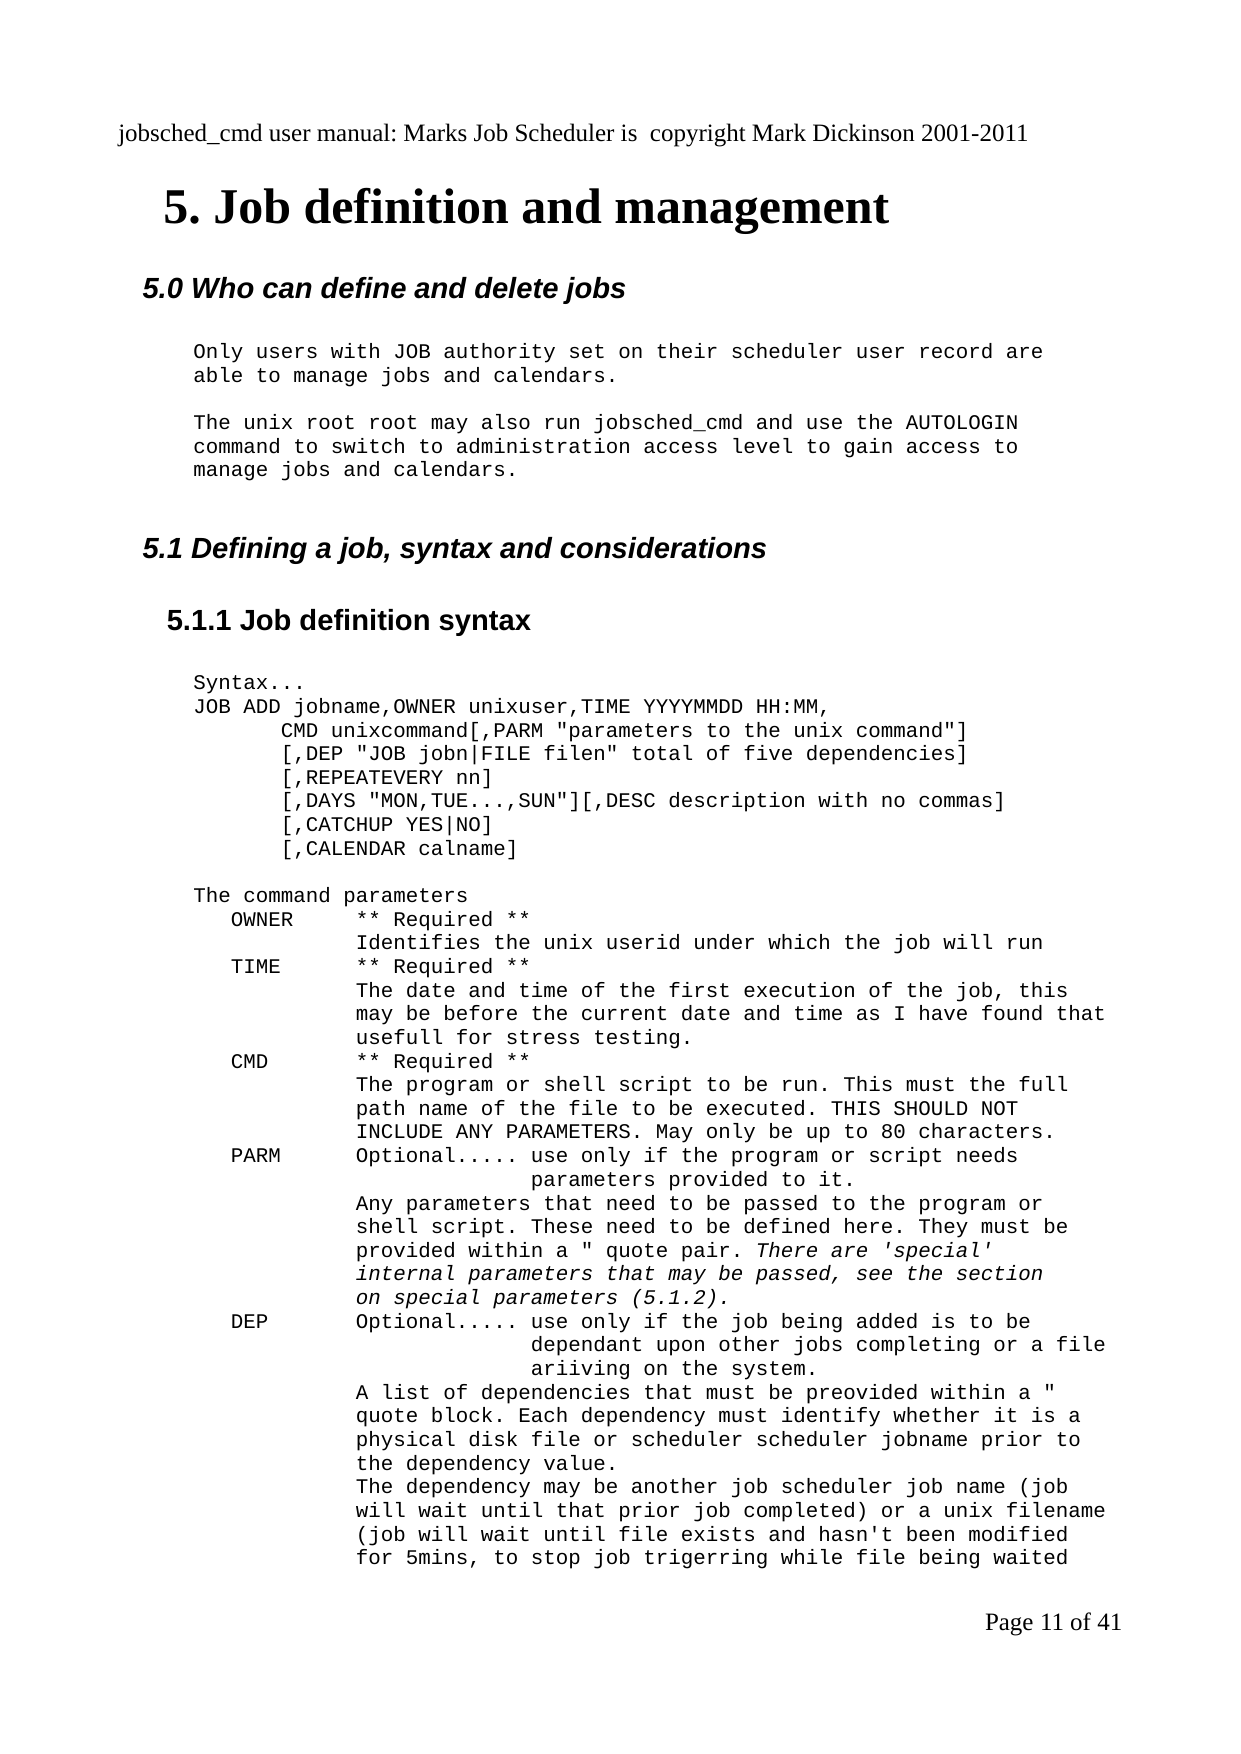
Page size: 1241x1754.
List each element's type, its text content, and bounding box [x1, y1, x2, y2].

text for 5mins, to stop job trigerring while file being waited [118, 1547, 1122, 1571]
subtitle 5.1.1 Job definition syntax [118, 603, 1122, 636]
text The dependency may be another job scheduler job name (job [118, 1476, 1122, 1500]
text internal parameters that may be passed, see the section [118, 1263, 1122, 1287]
text [,REPEATEVERY nn] [118, 767, 1122, 791]
text Any parameters that need to be passed to the program or [118, 1192, 1122, 1216]
text physical disk file or scheduler scheduler jobname prior to [118, 1429, 1122, 1453]
text parameters provided to it. [118, 1169, 1122, 1192]
subtitle 5.1 Defining a job, syntax and considerations [118, 532, 1122, 565]
text [,CATCHUP YES|NO] [118, 814, 1122, 838]
text shell script. These need to be defined here. They must be [118, 1216, 1122, 1240]
text CMD unixcommand[,PARM "parameters to the unix command"] [118, 719, 1122, 743]
text on special parameters (5.1.2). [118, 1287, 1122, 1311]
text manage jobs and calendars. [118, 459, 1122, 483]
text OWNER ** Required ** [118, 909, 1122, 932]
text A list of dependencies that must be preovided within a " [118, 1382, 1122, 1405]
text [,DAYS "MON,TUE...,SUN"][,DESC description with no commas] [118, 791, 1122, 814]
text will wait until that prior job completed) or a unix filename [118, 1500, 1122, 1523]
text Syntax... [118, 672, 1122, 696]
subtitle 5. Job definition and management [118, 176, 1122, 234]
text path name of the file to be executed. THIS SHOULD NOT [118, 1098, 1122, 1122]
text [,DEP "JOB jobn|FILE filen" total of five dependencies] [118, 743, 1122, 767]
text ariiving on the system. [118, 1358, 1122, 1382]
text Identifies the unix userid under which the job will run [118, 932, 1122, 956]
text JOB ADD jobname,OWNER unixuser,TIME YYYYMMDD HH:MM, [118, 696, 1122, 719]
text TIME ** Required ** [118, 956, 1122, 980]
text The unix root root may also run jobsched_cmd and use the AUTOLOGIN [118, 412, 1122, 436]
text Only users with JOB authority set on their scheduler user record are [118, 341, 1122, 365]
text The date and time of the first execution of the job, this [118, 980, 1122, 1003]
text [,CALENDAR calname] [118, 838, 1122, 861]
text able to manage jobs and calendars. [118, 365, 1122, 388]
text quote block. Each dependency must identify whether it is a [118, 1405, 1122, 1429]
text may be before the current date and time as I have found that [118, 1003, 1122, 1027]
text The program or shell script to be run. This must the full [118, 1074, 1122, 1098]
text INCLUDE ANY PARAMETERS. May only be up to 80 characters. [118, 1122, 1122, 1145]
text (job will wait until file exists and hasn't been modified [118, 1523, 1122, 1547]
text command to switch to administration access level to gain access to [118, 436, 1122, 459]
text DEP Optional..... use only if the job being added is to be [118, 1311, 1122, 1334]
text usefull for stress testing. [118, 1027, 1122, 1051]
text dependant upon other jobs completing or a file [118, 1334, 1122, 1358]
subtitle 5.0 Who can define and delete jobs [118, 271, 1122, 305]
text CMD ** Required ** [118, 1051, 1122, 1074]
text The command parameters [118, 885, 1122, 909]
text provided within a " quote pair. There are 'special' [118, 1240, 1122, 1263]
text PARM Optional..... use only if the program or script needs [118, 1145, 1122, 1169]
text the dependency value. [118, 1453, 1122, 1476]
